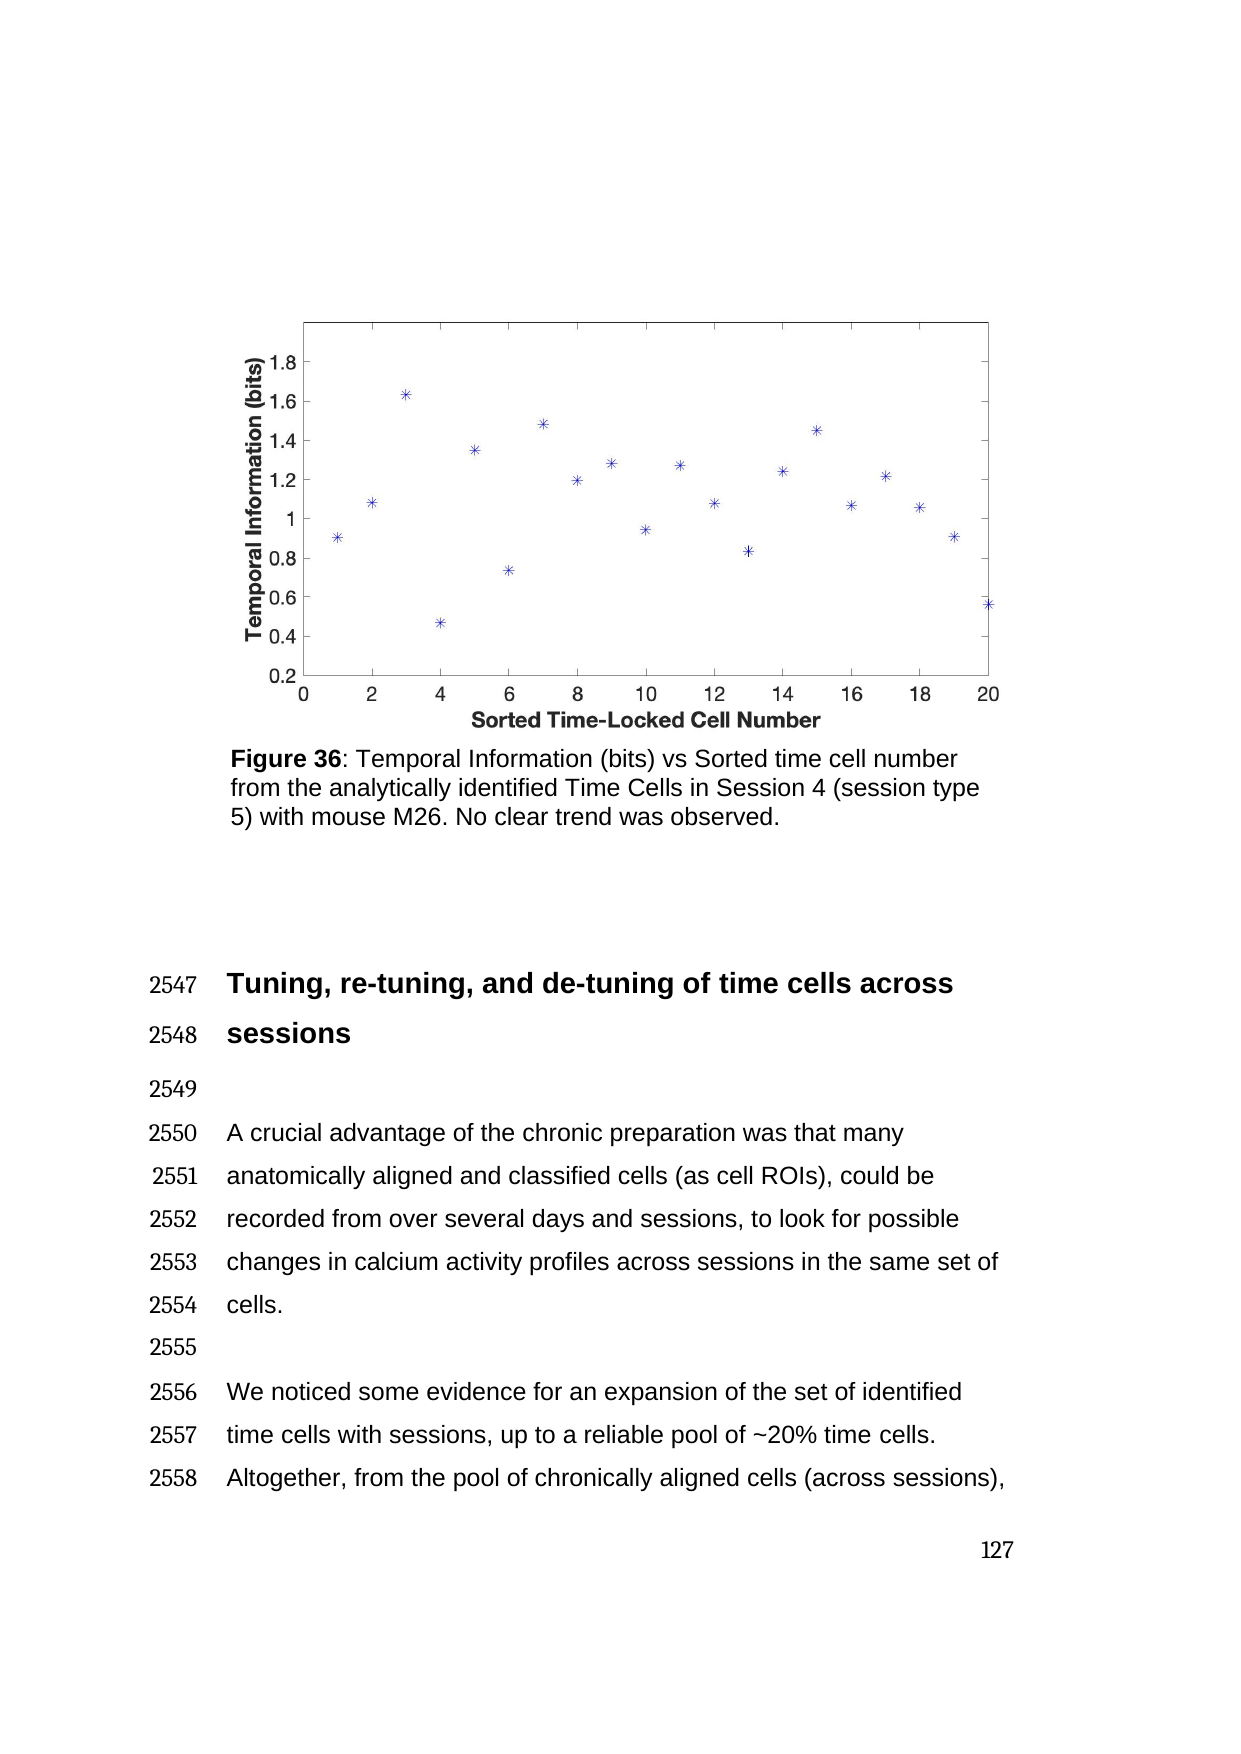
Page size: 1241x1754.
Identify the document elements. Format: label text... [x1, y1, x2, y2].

subtitle Tuning, re-tuning, and de-tuning of time cells across sessions [226, 966, 1014, 1049]
text Figure 36: Temporal Information (bits) vs Sorted time cell number from the analytically identified Time Cells in Session 4 (session type 5) with mouse M26. No clear trend was observed. [230, 732, 1010, 830]
picture [230, 289, 1010, 732]
text We noticed some evidence for an expansion of the set of identified time cells with sessions, up to a reliable pool of ~20% time cells. Altogether, from the pool of chronically aligned cells (across sessions), [226, 1376, 1014, 1491]
text A crucial advantage of the chronic preparation was that many anatomically aligned and classified cells (as cell ROIs), could be recorded from over several days and sessions, to look for possible changes in calcium activity profiles across sessions in the same set of cells. [226, 1118, 1014, 1319]
